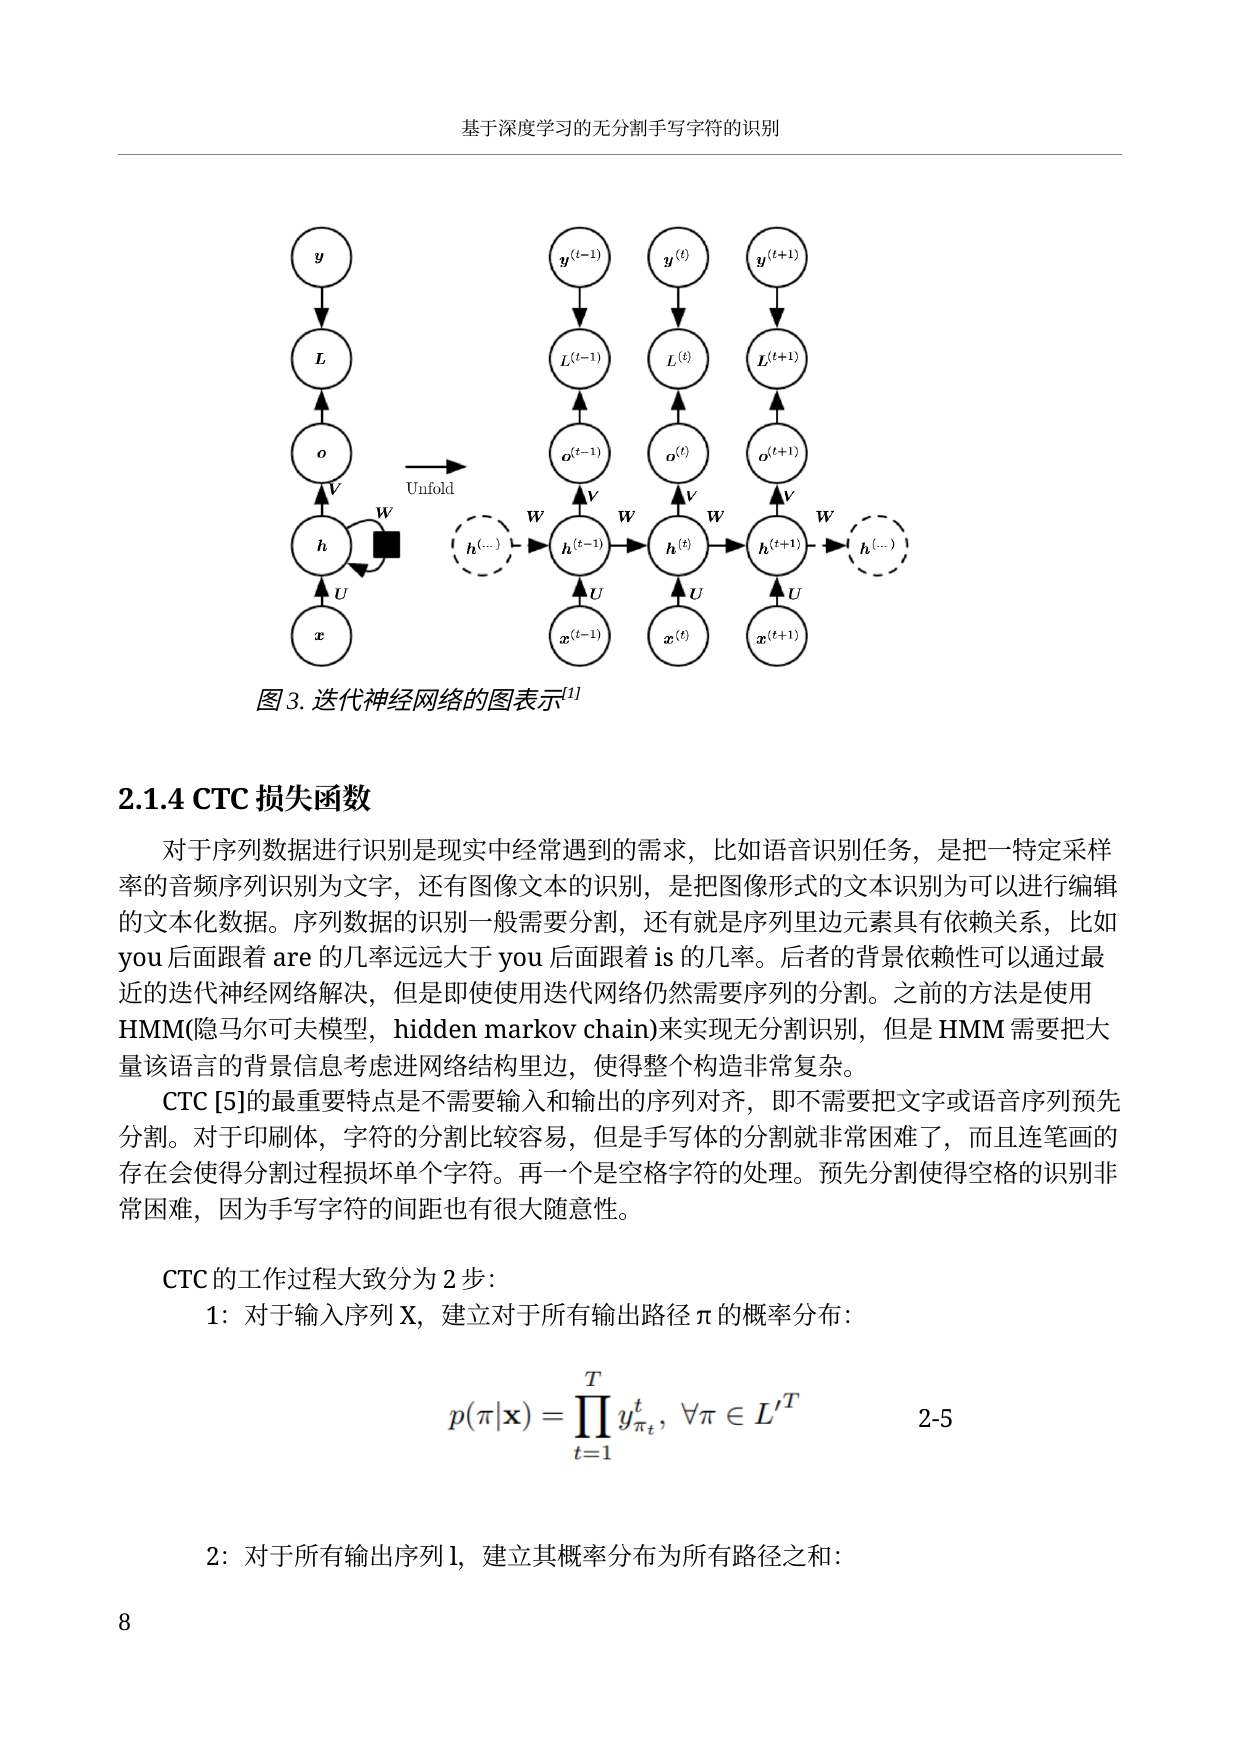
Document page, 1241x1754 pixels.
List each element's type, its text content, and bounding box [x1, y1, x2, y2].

picture [255, 210, 935, 680]
text 对于序列数据进行识别是现实中经常遇到的需求，比如语音识别任务，是把一特定采样率的音频序列识别为文字，还有图像文本的识别，是把图像形式的文本识别为可以进行编辑的文本化数据。序列数据的识别一般需要分割，还有就是序列里边元素具有依赖关系，比如you后面跟着are 的几率远远大于you 后面跟着is 的几率。后者的背景依赖性可以通过最近的迭代神经网络解决，但是即使使用迭代网络仍然需要序列的分割。之前的方法是使用HMM(隐马尔可夫模型，hidden markov chain)来实现无分割识别，但是HMM需要把大量该语言的背景信息考虑进网络结构里边，使得整个构造非常复杂。 [118, 830, 1122, 1082]
text 1：对于输入序列X，建立对于所有输出路径π的概率分布： [118, 1296, 1122, 1332]
text CTC [5]的最重要特点是不需要输入和输出的序列对齐，即不需要把文字或语音序列预先分割。对于印刷体，字符的分割比较容易，但是手写体的分割就非常困难了，而且连笔画的存在会使得分割过程损坏单个字符。再一个是空格字符的处理。预先分割使得空格的识别非常困难，因为手写字符的间距也有很大随意性。 [118, 1082, 1122, 1226]
text 2：对于所有输出序列l，建立其概率分布为所有路径之和： [118, 1536, 1122, 1572]
picture [439, 1359, 801, 1481]
text 2-5 [802, 1400, 1122, 1434]
text 图 3. 迭代神经网络的图表示[1] [255, 680, 935, 716]
subtitle 2.1.4 CTC损失函数 [118, 776, 1122, 818]
text CTC的工作过程大致分为2步： [118, 1260, 1122, 1296]
text [118, 1400, 439, 1434]
